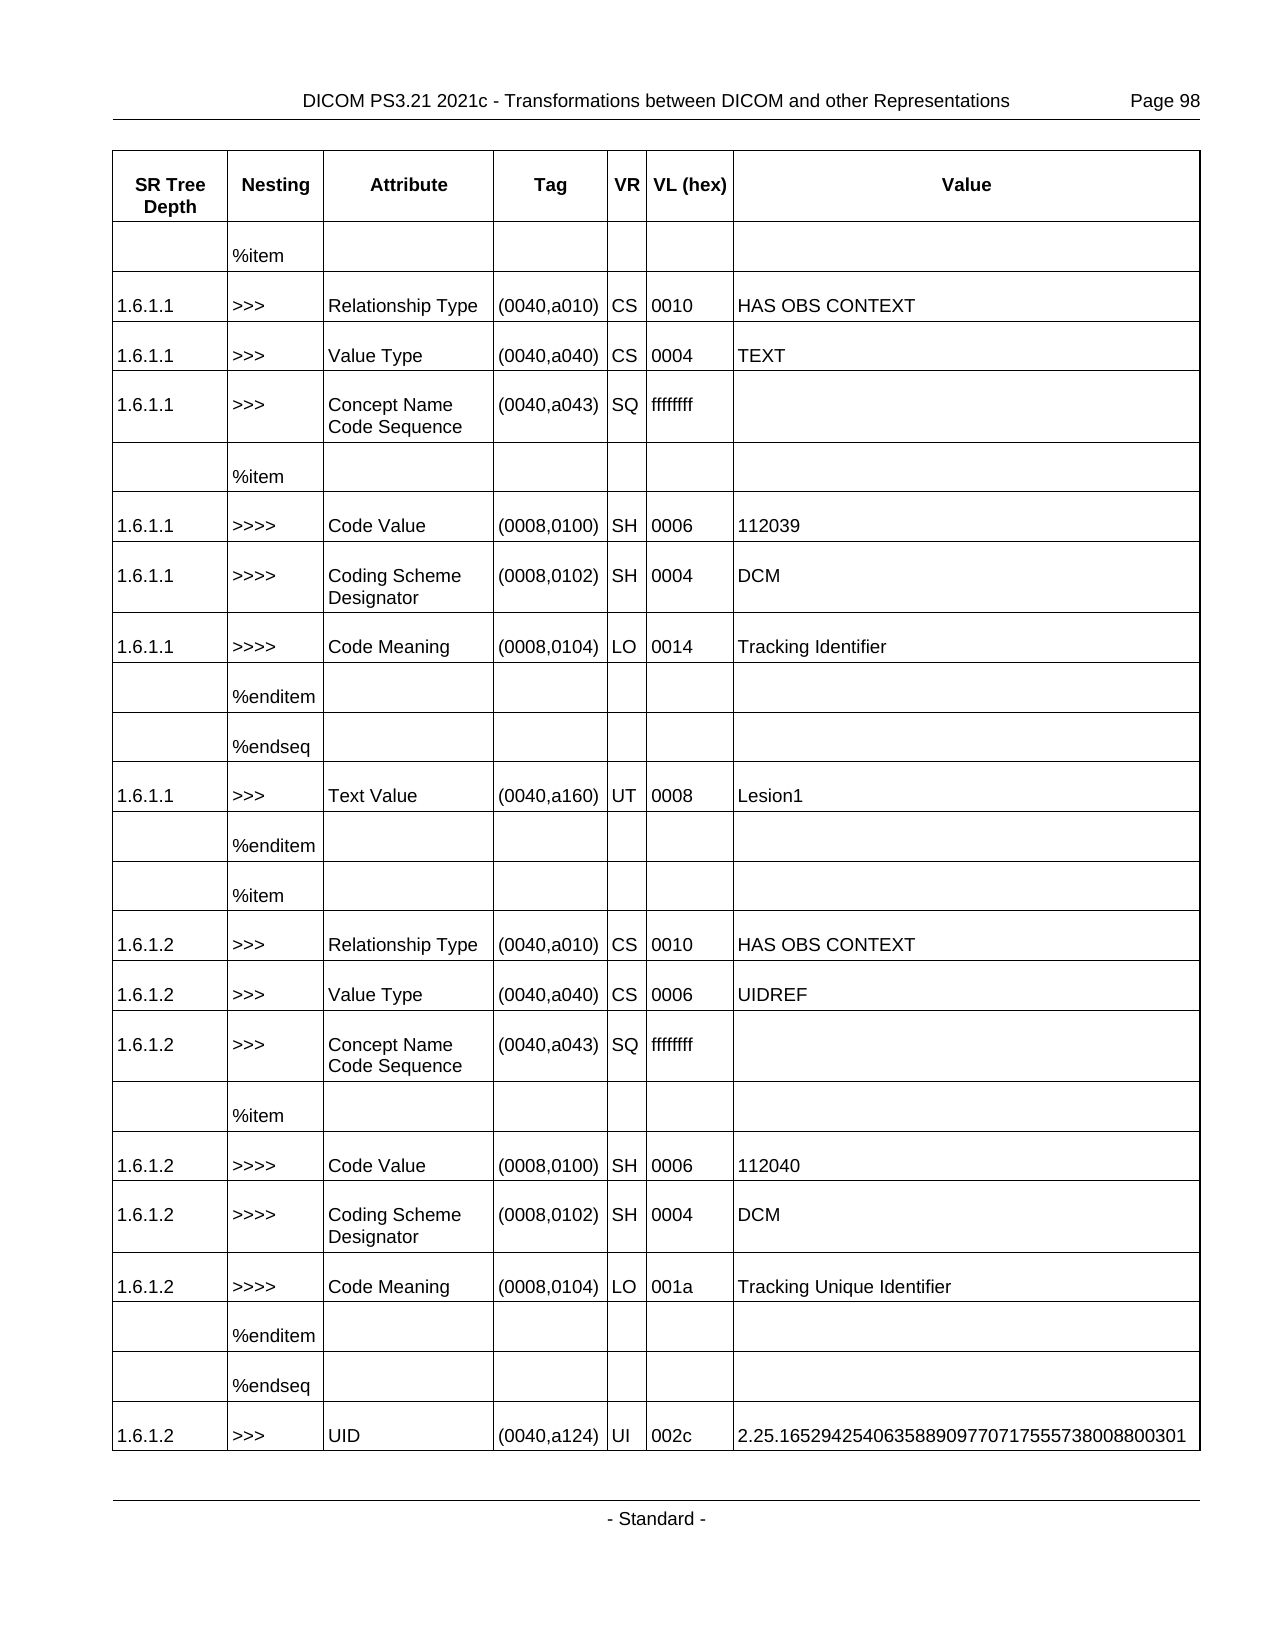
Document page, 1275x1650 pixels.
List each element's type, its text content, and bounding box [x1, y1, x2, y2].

table_cell DCM [734, 1181, 1199, 1252]
table_cell Code Value [324, 492, 493, 541]
table_cell %item [228, 1082, 323, 1131]
table_cell %endseq [228, 1352, 323, 1401]
table_cell %item [228, 222, 323, 271]
table_cell Text Value [324, 762, 493, 811]
table_cell [324, 663, 493, 712]
table_cell [113, 1302, 227, 1351]
table_cell [113, 1082, 227, 1131]
table_cell Concept Name Code Sequence [324, 1011, 493, 1081]
table_cell [324, 812, 493, 861]
table_cell [608, 812, 646, 861]
table_cell 112040 [734, 1132, 1199, 1180]
table_cell 1.6.1.2 [113, 1132, 227, 1180]
table_cell %enditem [228, 1302, 323, 1351]
table_cell [608, 1352, 646, 1401]
table_cell [324, 443, 493, 491]
table_cell CS [608, 911, 646, 960]
table_cell (0008,0100) [494, 1132, 607, 1180]
table_cell (0040,a040) [494, 322, 607, 370]
table_cell [647, 862, 733, 910]
table_cell Code Meaning [324, 1253, 493, 1301]
table_cell 0010 [647, 911, 733, 960]
table_cell [734, 1302, 1199, 1351]
table_cell %enditem [228, 663, 323, 712]
table_cell 002c [647, 1402, 733, 1450]
table_cell [647, 1302, 733, 1351]
table_cell SQ [608, 1011, 646, 1081]
table_header Attribute [324, 151, 493, 221]
table_cell >>> [228, 1011, 323, 1081]
table_cell [113, 443, 227, 491]
table_cell [324, 1302, 493, 1351]
table_cell %item [228, 443, 323, 491]
table_cell [647, 713, 733, 761]
table_cell (0040,a124) [494, 1402, 607, 1450]
table_cell LO [608, 613, 646, 662]
table_cell Concept Name Code Sequence [324, 371, 493, 442]
table_cell 0004 [647, 1181, 733, 1252]
table_header SR Tree Depth [113, 151, 227, 221]
table_cell SH [608, 492, 646, 541]
table_cell CS [608, 322, 646, 370]
table_cell >>> [228, 371, 323, 442]
table_cell [734, 713, 1199, 761]
table_header VR [608, 151, 646, 221]
table_cell >>> [228, 762, 323, 811]
table_cell 0010 [647, 272, 733, 321]
table_cell TEXT [734, 322, 1199, 370]
table_cell [608, 222, 646, 271]
table_header Value [734, 151, 1199, 221]
table_cell >>> [228, 911, 323, 960]
table_cell 112039 [734, 492, 1199, 541]
table_cell >>> [228, 272, 323, 321]
table_cell Value Type [324, 961, 493, 1010]
table_cell SQ [608, 371, 646, 442]
table_header Tag [494, 151, 607, 221]
table_cell [734, 1352, 1199, 1401]
table_cell Relationship Type [324, 911, 493, 960]
table_cell [647, 1082, 733, 1131]
table_cell Tracking Identifier [734, 613, 1199, 662]
table_cell >>>> [228, 613, 323, 662]
table_cell [494, 812, 607, 861]
table_cell Relationship Type [324, 272, 493, 321]
table_cell UI [608, 1402, 646, 1450]
table_cell [608, 663, 646, 712]
table_cell >>>> [228, 492, 323, 541]
table_cell (0040,a043) [494, 1011, 607, 1081]
table_cell [113, 812, 227, 861]
table_cell Code Value [324, 1132, 493, 1180]
table_cell 1.6.1.1 [113, 322, 227, 370]
table_cell Tracking Unique Identifier [734, 1253, 1199, 1301]
table_cell (0040,a040) [494, 961, 607, 1010]
table_cell [324, 1352, 493, 1401]
table_cell 1.6.1.1 [113, 762, 227, 811]
table_cell [608, 862, 646, 910]
table_cell ffffffff [647, 371, 733, 442]
table_cell 1.6.1.1 [113, 613, 227, 662]
table_cell >>> [228, 322, 323, 370]
table_cell [608, 713, 646, 761]
table_cell UT [608, 762, 646, 811]
table_cell >>>> [228, 1132, 323, 1180]
table_cell 1.6.1.2 [113, 1181, 227, 1252]
table_cell ffffffff [647, 1011, 733, 1081]
table_cell Code Meaning [324, 613, 493, 662]
table_cell LO [608, 1253, 646, 1301]
table_cell Coding Scheme Designator [324, 542, 493, 612]
table_cell 1.6.1.1 [113, 272, 227, 321]
table_cell UIDREF [734, 961, 1199, 1010]
table_cell [734, 1082, 1199, 1131]
table_cell (0008,0102) [494, 542, 607, 612]
table_cell [113, 1352, 227, 1401]
table_cell [113, 222, 227, 271]
table_cell [494, 1302, 607, 1351]
table_cell 0014 [647, 613, 733, 662]
table_cell DCM [734, 542, 1199, 612]
table_cell 0006 [647, 1132, 733, 1180]
table_cell (0040,a010) [494, 272, 607, 321]
table_cell %endseq [228, 713, 323, 761]
table_cell (0040,a010) [494, 911, 607, 960]
table_cell 1.6.1.2 [113, 1253, 227, 1301]
table_cell [324, 1082, 493, 1131]
table_cell (0008,0104) [494, 613, 607, 662]
table_cell 1.6.1.2 [113, 961, 227, 1010]
table_cell %enditem [228, 812, 323, 861]
table_cell SH [608, 1132, 646, 1180]
table_header VL (hex) [647, 151, 733, 221]
table_cell 001a [647, 1253, 733, 1301]
table_cell [734, 812, 1199, 861]
table_cell [647, 812, 733, 861]
table_cell >>>> [228, 1253, 323, 1301]
table_cell [113, 713, 227, 761]
table_cell 1.6.1.1 [113, 542, 227, 612]
table_cell [647, 222, 733, 271]
table_cell [494, 862, 607, 910]
table_cell [494, 222, 607, 271]
table_cell [734, 663, 1199, 712]
table_cell 0006 [647, 492, 733, 541]
table_cell [113, 862, 227, 910]
table_cell [494, 713, 607, 761]
table_cell [324, 862, 493, 910]
table_cell [734, 371, 1199, 442]
table_cell SH [608, 542, 646, 612]
table_cell HAS OBS CONTEXT [734, 272, 1199, 321]
table_cell [494, 1082, 607, 1131]
table_cell 1.6.1.2 [113, 1402, 227, 1450]
table_cell 0006 [647, 961, 733, 1010]
table_cell [608, 443, 646, 491]
table_cell (0040,a043) [494, 371, 607, 442]
table_cell [734, 222, 1199, 271]
table_cell [734, 862, 1199, 910]
table_cell [494, 663, 607, 712]
table_cell CS [608, 272, 646, 321]
table_cell [734, 1011, 1199, 1081]
table_cell [608, 1082, 646, 1131]
table_cell [494, 1352, 607, 1401]
table_cell 0004 [647, 322, 733, 370]
table_cell [647, 443, 733, 491]
table_header Nesting [228, 151, 323, 221]
table_cell (0008,0100) [494, 492, 607, 541]
table_cell 1.6.1.1 [113, 371, 227, 442]
table_cell %item [228, 862, 323, 910]
table_cell [494, 443, 607, 491]
table_cell (0040,a160) [494, 762, 607, 811]
table_cell >>> [228, 1402, 323, 1450]
table_cell >>>> [228, 1181, 323, 1252]
table_cell [324, 222, 493, 271]
table_cell >>> [228, 961, 323, 1010]
table_cell >>>> [228, 542, 323, 612]
table_cell [647, 663, 733, 712]
table_cell [324, 713, 493, 761]
table_cell Lesion1 [734, 762, 1199, 811]
table_cell 1.6.1.2 [113, 911, 227, 960]
table_cell 0008 [647, 762, 733, 811]
table_cell Coding Scheme Designator [324, 1181, 493, 1252]
table_cell [647, 1352, 733, 1401]
table_cell UID [324, 1402, 493, 1450]
table_cell SH [608, 1181, 646, 1252]
table_cell [734, 443, 1199, 491]
table_cell 1.6.1.2 [113, 1011, 227, 1081]
table_cell [113, 663, 227, 712]
table_cell 0004 [647, 542, 733, 612]
table_cell HAS OBS CONTEXT [734, 911, 1199, 960]
table_cell [608, 1302, 646, 1351]
table_cell CS [608, 961, 646, 1010]
table_cell Value Type [324, 322, 493, 370]
table_cell 1.6.1.1 [113, 492, 227, 541]
table_cell (0008,0104) [494, 1253, 607, 1301]
table_cell 2.25.165294254063588909770717555738008800301 [734, 1402, 1199, 1450]
table_cell (0008,0102) [494, 1181, 607, 1252]
